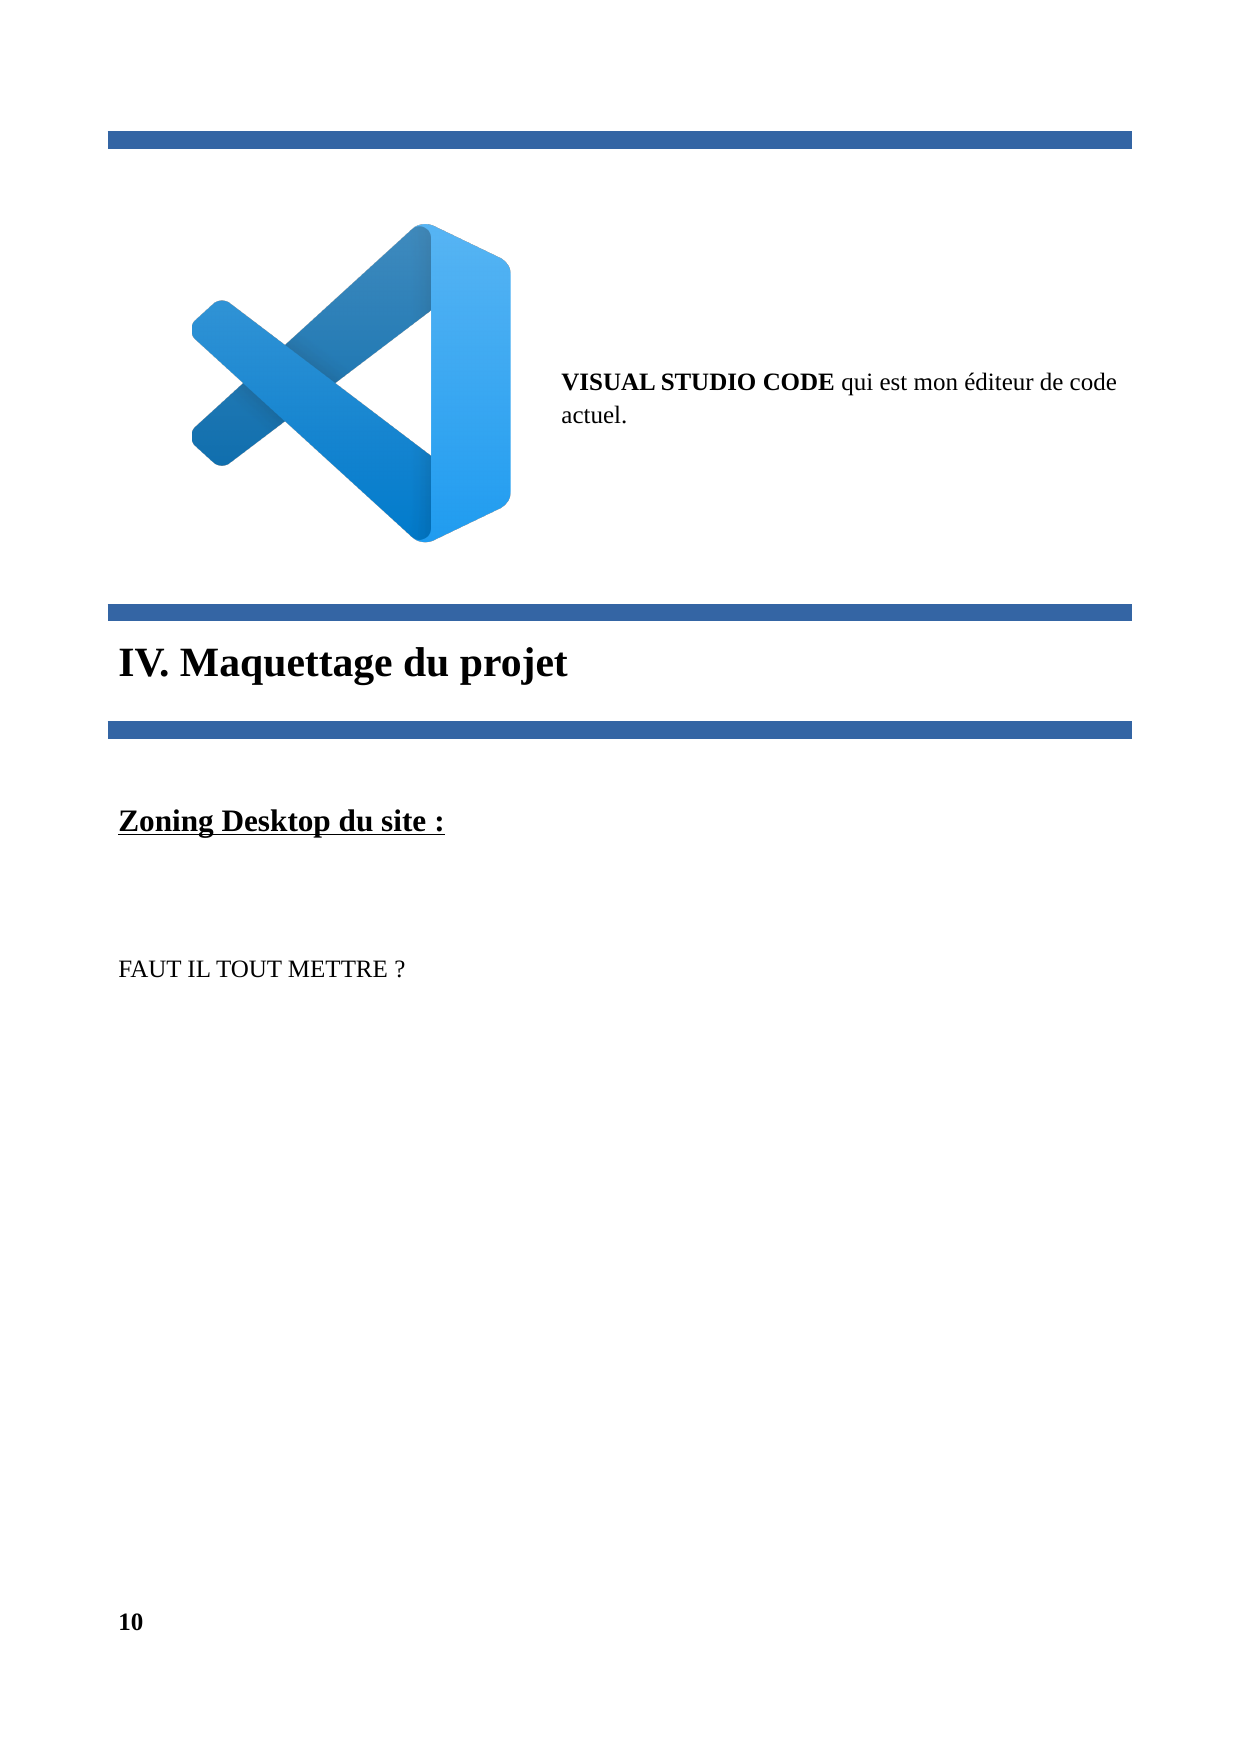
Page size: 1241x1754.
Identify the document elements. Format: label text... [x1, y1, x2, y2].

text [118, 367, 192, 428]
text Zoning Desktop du site : [118, 803, 1122, 839]
text VISUAL STUDIO CODE qui est mon éditeur de code actuel. [511, 367, 1122, 428]
text FAUT IL TOUT METTRE ? [118, 954, 1122, 982]
text IV. Maquettage du projet [118, 638, 1122, 686]
picture [192, 223, 511, 543]
